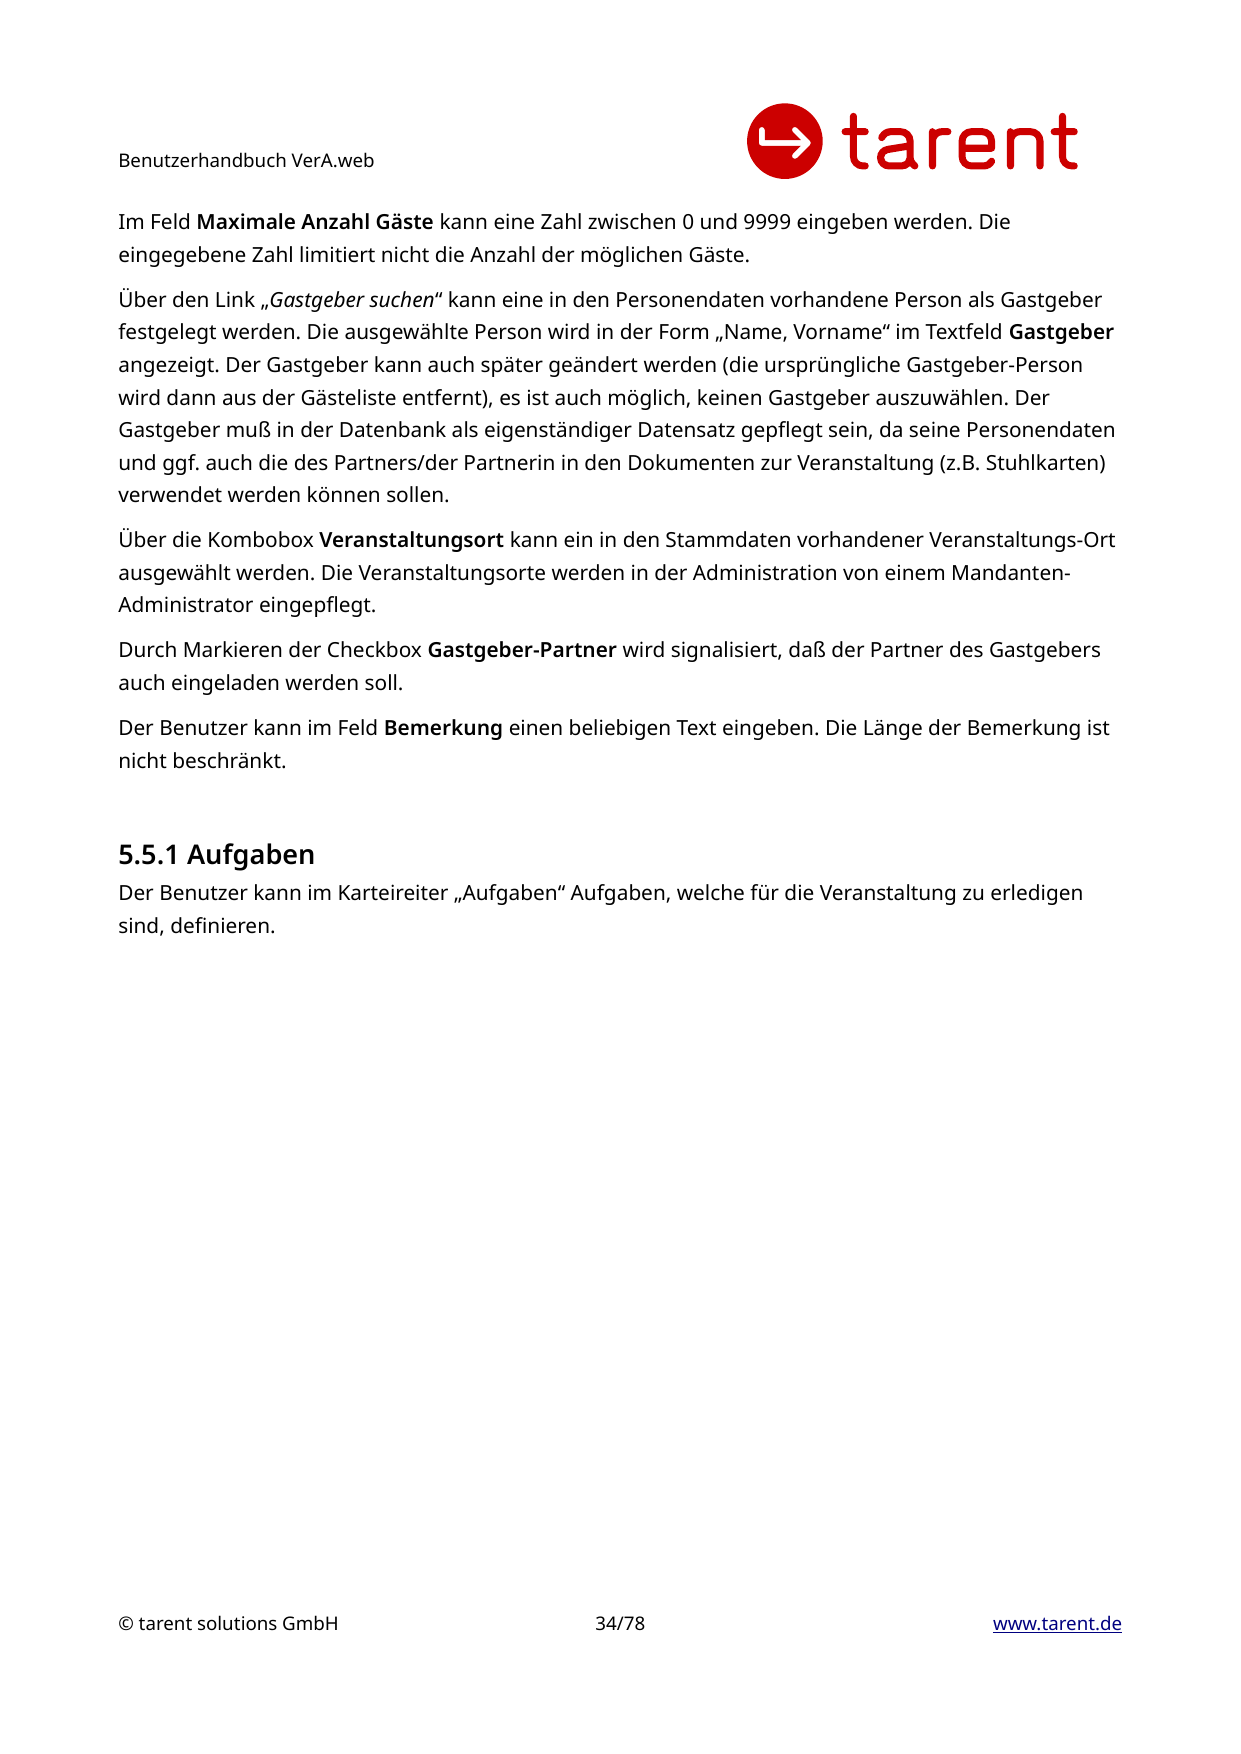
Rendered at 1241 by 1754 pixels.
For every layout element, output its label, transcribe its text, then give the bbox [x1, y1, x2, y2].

text Über den Link „Gastgeber suchen“ kann eine in den Personendaten vorhandene Person als Gastgeber festgelegt werden. Die ausgewählte Person wird in der Form „Name, Vorname“ im Textfeld Gastgeber angezeigt. Der Gastgeber kann auch später geändert werden (die ursprüngliche Gastgeber-Person wird dann aus der Gästeliste entfernt), es ist auch möglich, keinen Gastgeber auszuwählen. Der Gastgeber muß in der Datenbank als eigenständiger Datensatz gepflegt sein, da seine Personendaten und ggf. auch die des Partners/der Partnerin in den Dokumenten zur Veranstaltung (z.B. Stuhlkarten) verwendet werden können sollen. [118, 285, 1122, 509]
text Über die Kombobox Veranstaltungsort kann ein in den Stammdaten vorhandener Veranstaltungs-Ort ausgewählt werden. Die Veranstaltungsorte werden in der Administration von einem Mandanten-Administrator eingepflegt. [118, 525, 1122, 619]
text Durch Markieren der Checkbox Gastgeber-Partner wird signalisiert, daß der Partner des Gastgebers auch eingeladen werden soll. [118, 636, 1122, 697]
text Der Benutzer kann im Karteireiter „Aufgaben“ Aufgaben, welche für die Veranstaltung zu erledigen sind, definieren. [118, 878, 1122, 939]
subtitle Aufgaben [118, 836, 1122, 873]
text Im Feld Maximale Anzahl Gäste kann eine Zahl zwischen 0 und 9999 eingeben werden. Die eingegebene Zahl limitiert nicht die Anzahl der möglichen Gäste. [118, 207, 1122, 268]
text Der Benutzer kann im Feld Bemerkung einen beliebigen Text eingeben. Die Länge der Bemerkung ist nicht beschränkt. [118, 713, 1122, 774]
